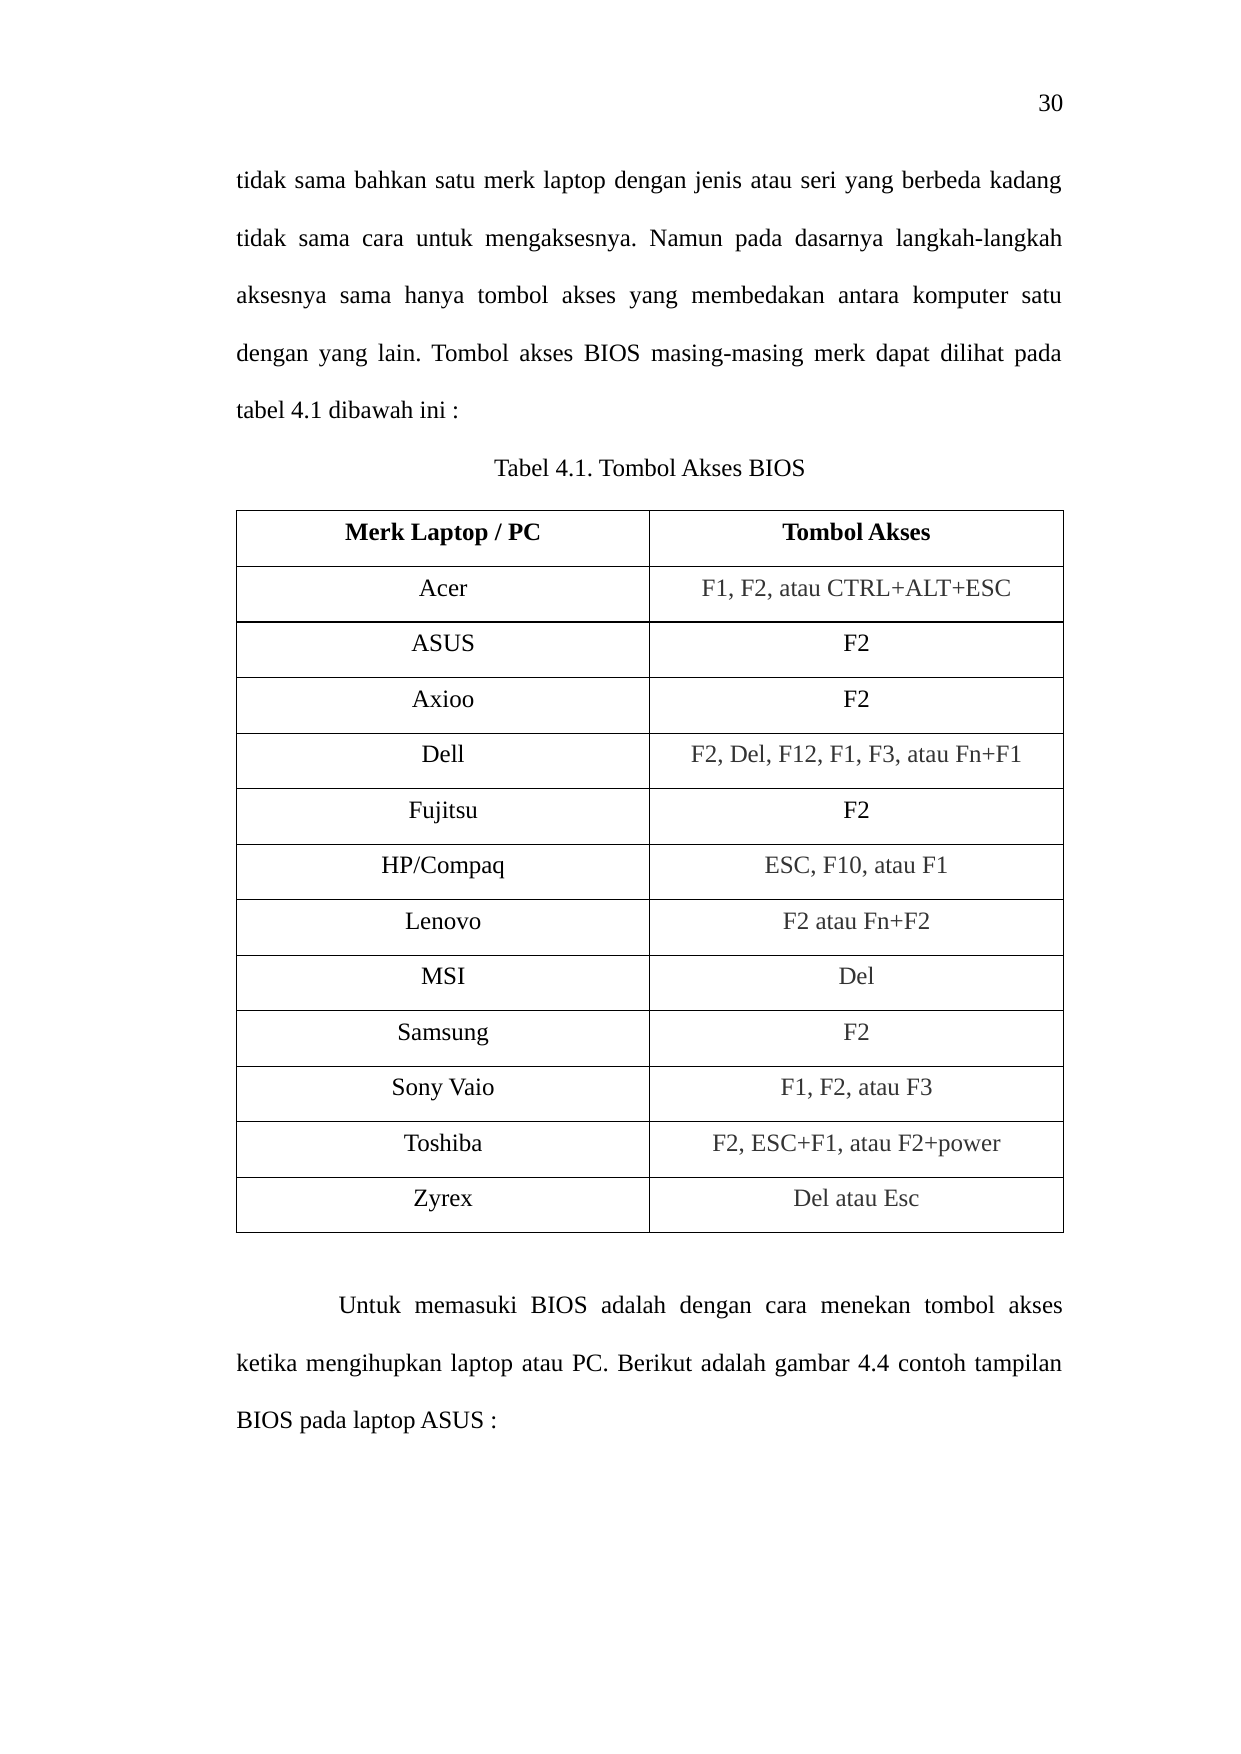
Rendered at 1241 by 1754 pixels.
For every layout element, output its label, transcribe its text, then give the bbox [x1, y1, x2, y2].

table_cell Sony Vaio [237, 1067, 649, 1121]
text Untuk memasuki BIOS adalah dengan cara menekan tombol akses ketika mengihupkan laptop atau PC. Berikut adalah gambar 4.4 contoh tampilan BIOS pada laptop ASUS : [236, 1291, 1063, 1434]
table_cell F2 [650, 623, 1063, 677]
table_cell F2 [650, 678, 1063, 732]
table_cell Del [650, 956, 1063, 1010]
table_cell Acer [237, 567, 649, 621]
table_cell F1, F2, atau CTRL+ALT+ESC [650, 567, 1063, 621]
table_cell HP/Compaq [237, 845, 649, 899]
text Tabel 4.1. Tombol Akses BIOS [236, 453, 1063, 482]
table_cell Zyrex [237, 1178, 649, 1232]
table_cell F2 atau Fn+F2 [650, 900, 1063, 954]
table_cell F2, ESC+F1, atau F2+power [650, 1122, 1063, 1177]
table_cell Toshiba [237, 1122, 649, 1177]
table_cell Fujitsu [237, 789, 649, 843]
table_cell MSI [237, 956, 649, 1010]
table_cell Lenovo [237, 900, 649, 954]
table_cell F2 [650, 789, 1063, 843]
table_cell Axioo [237, 678, 649, 732]
table_cell Del atau Esc [650, 1178, 1063, 1232]
table_cell F1, F2, atau F3 [650, 1067, 1063, 1121]
table_header Merk Laptop / PC [237, 511, 649, 566]
text tidak sama bahkan satu merk laptop dengan jenis atau seri yang berbeda kadang tidak sama cara untuk mengaksesnya. Namun pada dasarnya langkah-langkah aksesnya sama hanya tombol akses yang membedakan antara komputer satu dengan yang lain. Tombol akses BIOS masing-masing merk dapat dilihat pada tabel 4.1 dibawah ini : [236, 165, 1063, 424]
table_cell Dell [237, 734, 649, 788]
table_cell F2, Del, F12, F1, F3, atau Fn+F1 [650, 734, 1063, 788]
table_header Tombol Akses [650, 511, 1063, 566]
table_cell Samsung [237, 1011, 649, 1066]
table_cell ESC, F10, atau F1 [650, 845, 1063, 899]
table_cell ASUS [237, 623, 649, 677]
table_cell F2 [650, 1011, 1063, 1066]
